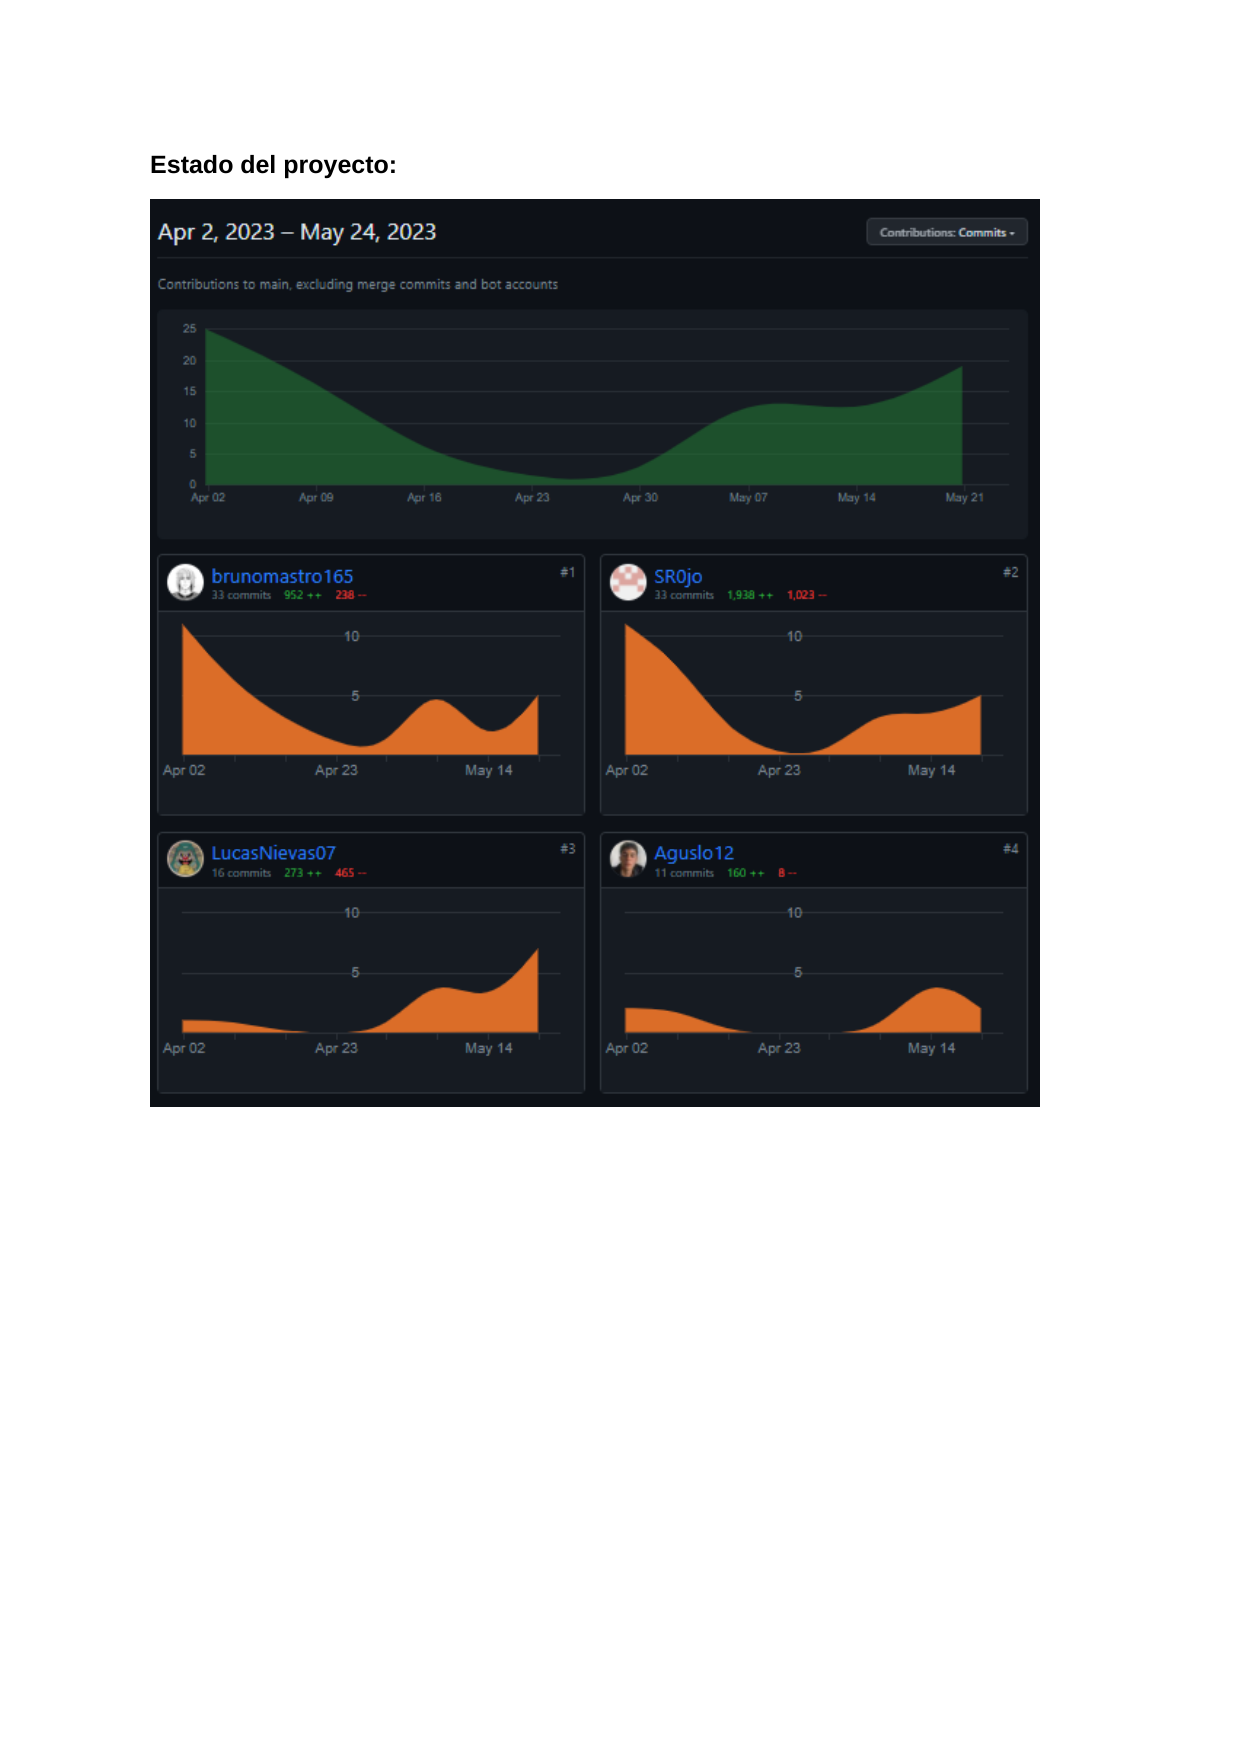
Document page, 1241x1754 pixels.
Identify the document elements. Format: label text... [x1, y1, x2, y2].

text Estado del proyecto: [150, 150, 1090, 179]
picture [150, 199, 1040, 1107]
